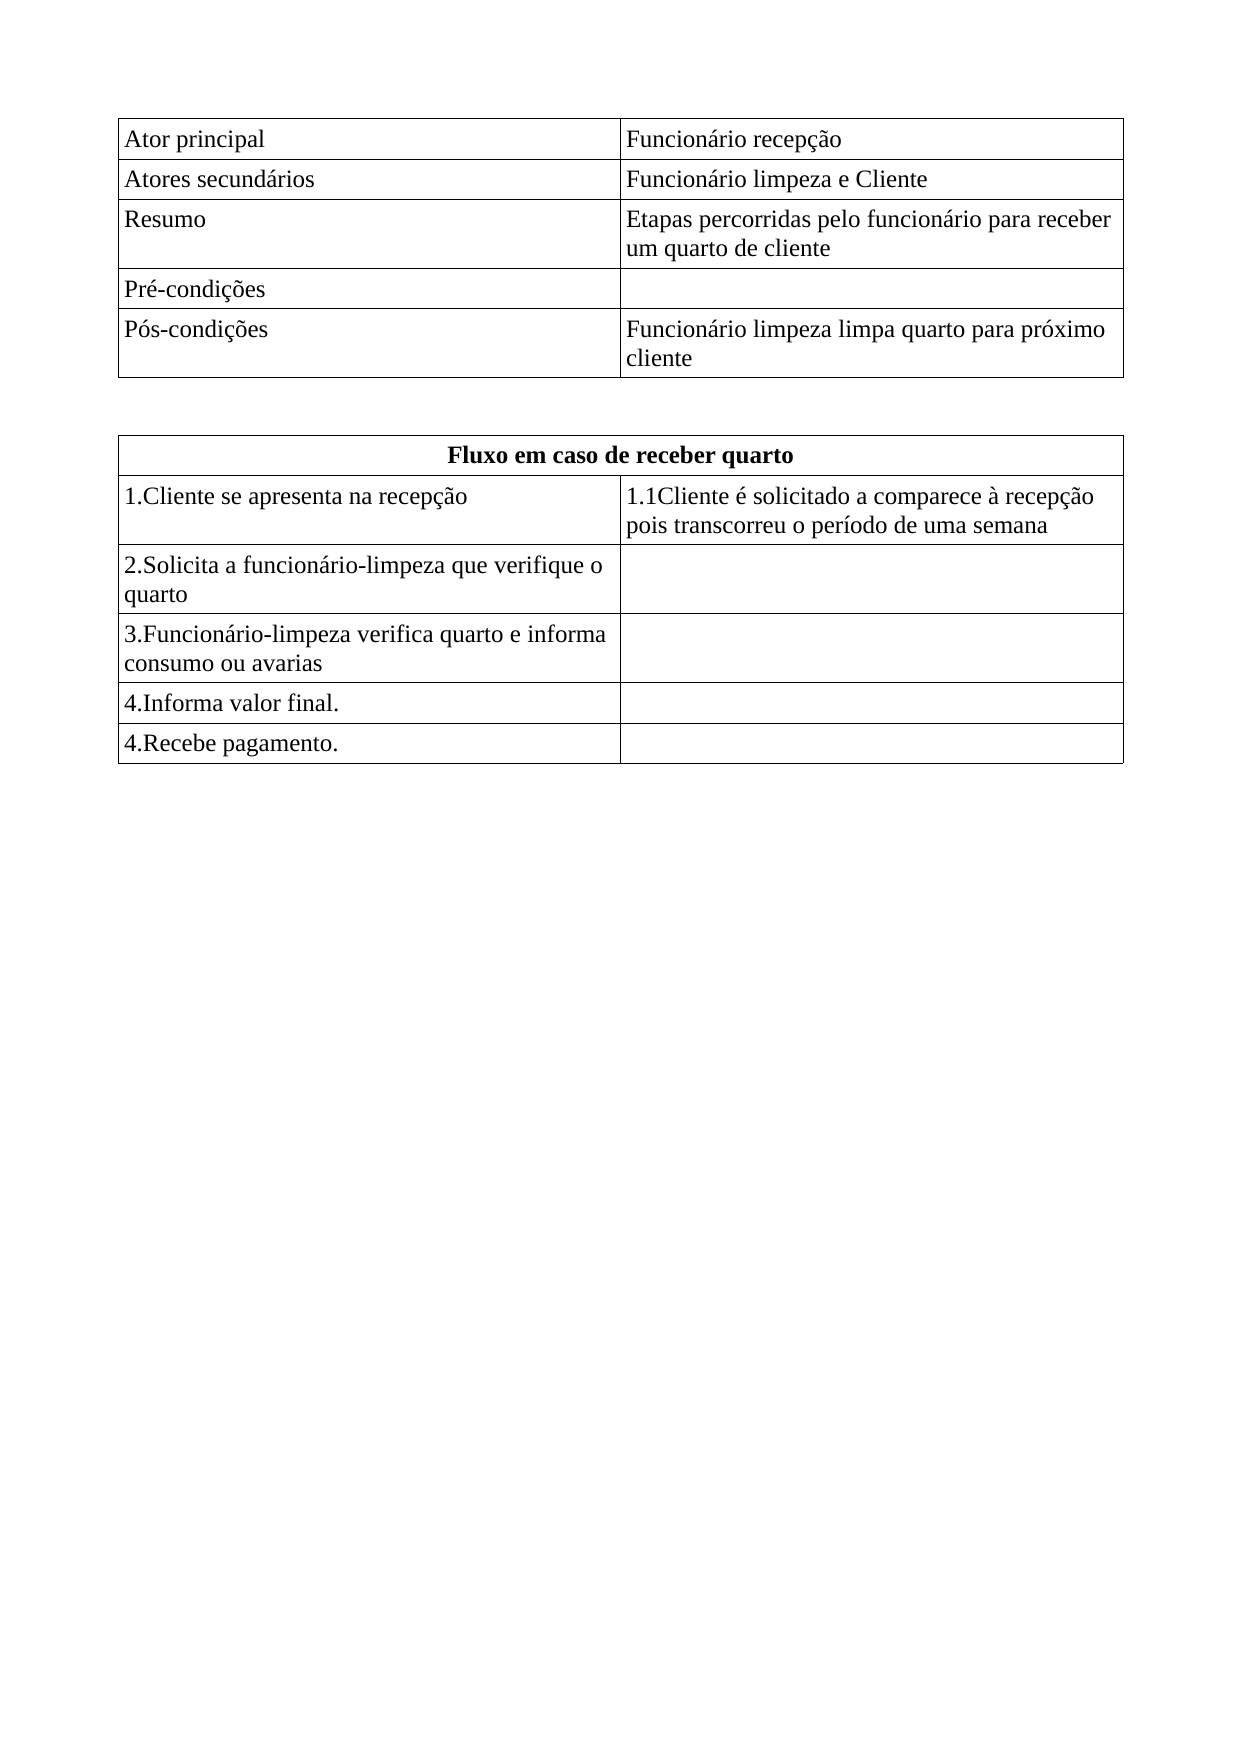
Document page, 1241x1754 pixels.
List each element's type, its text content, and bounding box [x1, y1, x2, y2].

table_cell Etapas percorridas pelo funcionário para receber um quarto de cliente [621, 200, 1123, 268]
table_header Fluxo em caso de receber quarto [119, 436, 1123, 475]
table_cell [621, 683, 1123, 723]
table_cell Funcionário limpeza e Cliente [621, 160, 1123, 199]
table_cell 1.1Cliente é solicitado a comparece à recepção pois transcorreu o período de uma semana [621, 476, 1123, 544]
table_cell 4.Informa valor final. [119, 683, 620, 723]
table_cell [621, 269, 1123, 308]
table_cell 4.Recebe pagamento. [119, 724, 620, 763]
table_cell 2.Solicita a funcionário-limpeza que verifique o quarto [119, 545, 620, 613]
table_cell 3.Funcionário-limpeza verifica quarto e informa consumo ou avarias [119, 614, 620, 682]
table_cell 1.Cliente se apresenta na recepção [119, 476, 620, 544]
table_cell Atores secundários [119, 160, 620, 199]
table_cell Pré-condições [119, 269, 620, 308]
table_cell Funcionário limpeza limpa quarto para próximo cliente [621, 309, 1123, 377]
table_cell Pós-condições [119, 309, 620, 377]
table_cell Resumo [119, 200, 620, 268]
table_cell [621, 724, 1123, 763]
table_cell Ator principal [119, 119, 620, 158]
table_cell Funcionário recepção [621, 119, 1123, 158]
table_cell [621, 614, 1123, 682]
table_cell [621, 545, 1123, 613]
